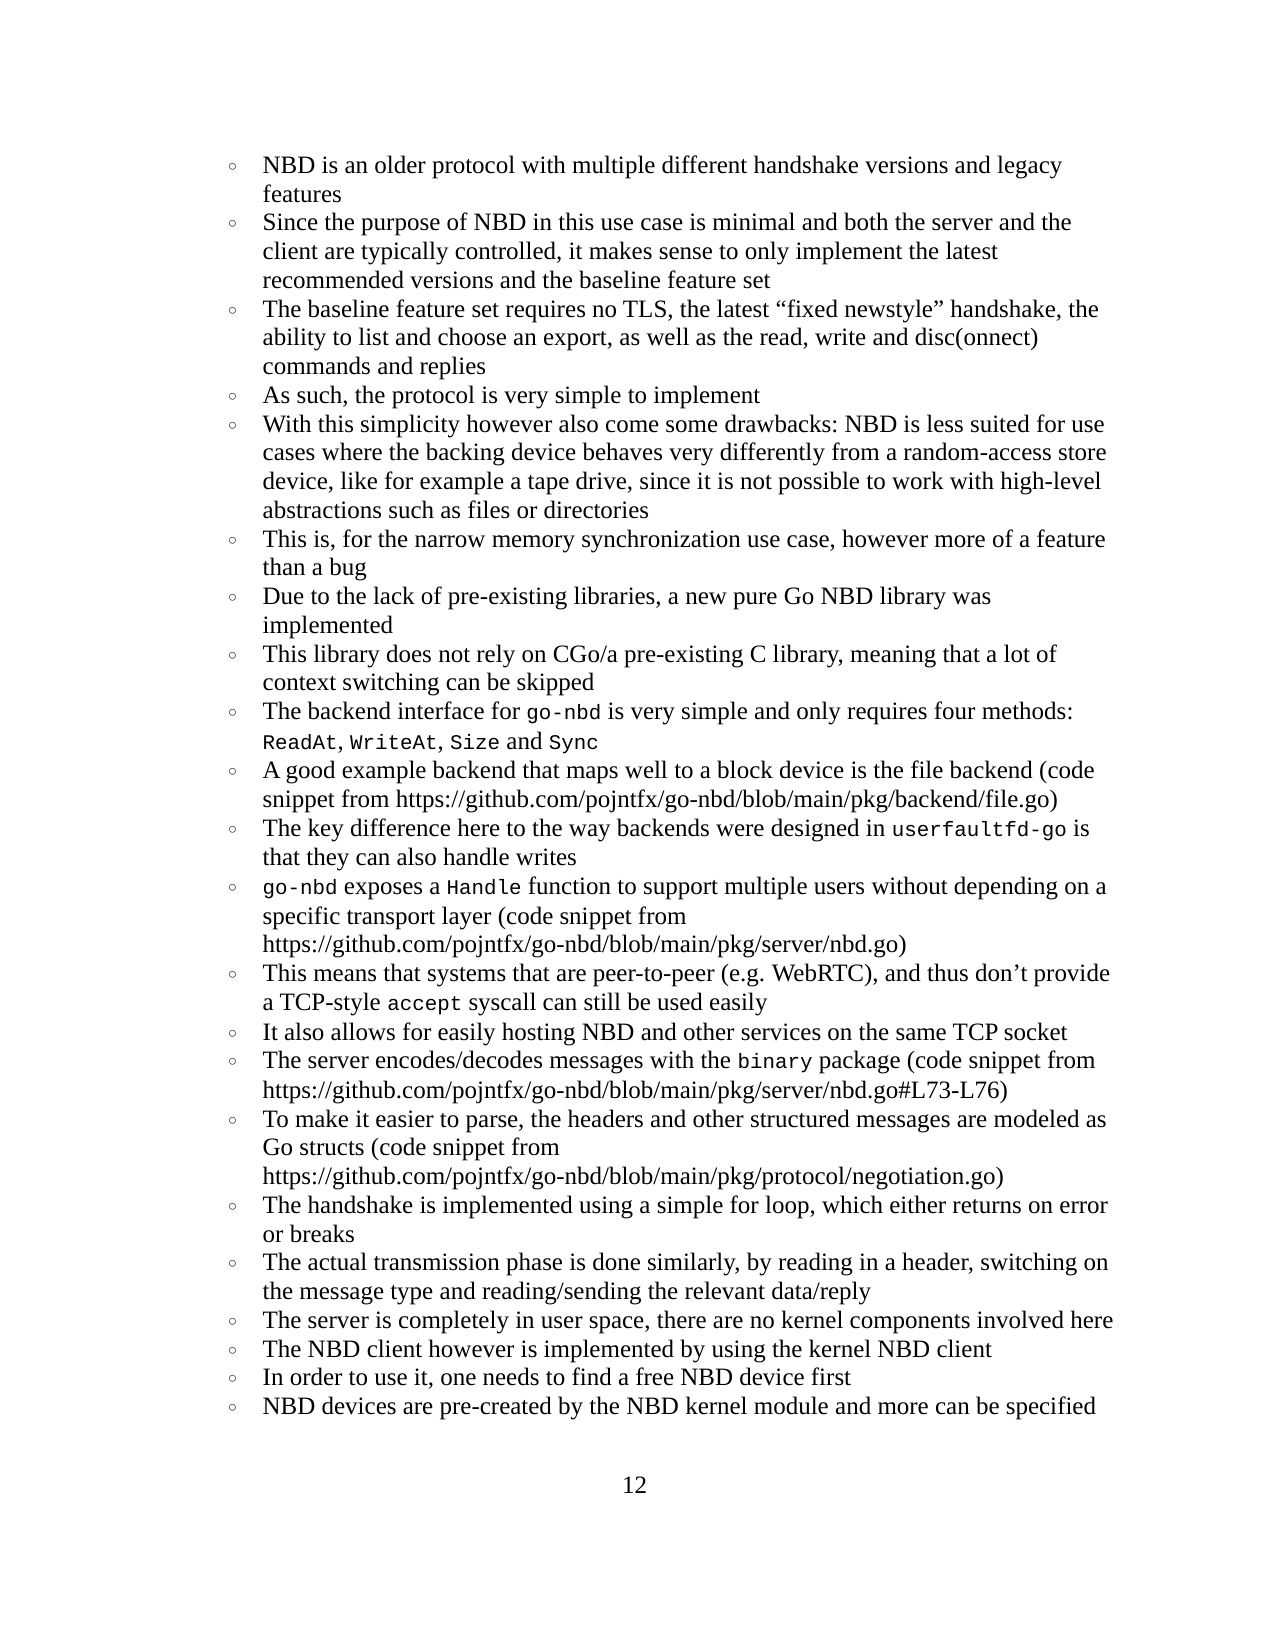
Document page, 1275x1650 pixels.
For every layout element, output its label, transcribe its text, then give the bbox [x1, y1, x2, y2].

list The server is completely in user space, there are no kernel components involved here [225, 1305, 1125, 1334]
list In order to use it, one needs to find a free NBD device first [225, 1362, 1125, 1391]
list With this simplicity however also come some drawbacks: NBD is less suited for use cases where the backing device behaves very differently from a random-access store device, like for example a tape drive, since it is not possible to work with high-level abstractions such as files or directories [225, 409, 1125, 524]
list This means that systems that are peer-to-peer (e.g. WebRTC), and thus don’t provide a TCP-style accept syscall can still be used easily [225, 958, 1125, 1017]
list The handshake is implemented using a simple for loop, which either returns on error or breaks [225, 1190, 1125, 1247]
list The backend interface for go-nbd is very simple and only requires four methods: ReadAt, WriteAt, Size and Sync [225, 696, 1125, 755]
list Since the purpose of NBD in this use case is minimal and both the server and the client are typically controlled, it makes sense to only implement the latest recommended versions and the baseline feature set [225, 207, 1125, 294]
list The key difference here to the way backends were designed in userfaultfd-go is that they can also handle writes [225, 813, 1125, 871]
list The NBD client however is implemented by using the kernel NBD client [225, 1334, 1125, 1362]
list NBD is an older protocol with multiple different handshake versions and legacy features [225, 150, 1125, 207]
list To make it easier to parse, the headers and other structured messages are modeled as Go structs (code snippet from https://github.com/pojntfx/go-nbd/blob/main/pkg/protocol/negotiation.go) [225, 1104, 1125, 1190]
list go-nbd exposes a Handle function to support multiple users without depending on a specific transport layer (code snippet from https://github.com/pojntfx/go-nbd/blob/main/pkg/server/nbd.go) [225, 871, 1125, 958]
list This is, for the narrow memory synchronization use case, however more of a feature than a bug [225, 524, 1125, 581]
list A good example backend that maps well to a block device is the file backend (code snippet from https://github.com/pojntfx/go-nbd/blob/main/pkg/backend/file.go) [225, 755, 1125, 813]
list It also allows for easily hosting NBD and other services on the same TCP socket [225, 1017, 1125, 1045]
list The baseline feature set requires no TLS, the latest “fixed newstyle” handshake, the ability to list and choose an export, as well as the read, write and disc(onnect) commands and replies [225, 294, 1125, 380]
list This library does not rely on CGo/a pre-existing C library, meaning that a lot of context switching can be skipped [225, 639, 1125, 696]
list NBD devices are pre-created by the NBD kernel module and more can be specified [225, 1391, 1125, 1420]
list Due to the lack of pre-existing libraries, a new pure Go NBD library was implemented [225, 581, 1125, 639]
list The actual transmission phase is done similarly, by reading in a header, switching on the message type and reading/sending the relevant data/reply [225, 1247, 1125, 1305]
list The server encodes/decodes messages with the binary package (code snippet from https://github.com/pojntfx/go-nbd/blob/main/pkg/server/nbd.go#L73-L76) [225, 1045, 1125, 1104]
list As such, the protocol is very simple to implement [225, 380, 1125, 409]
